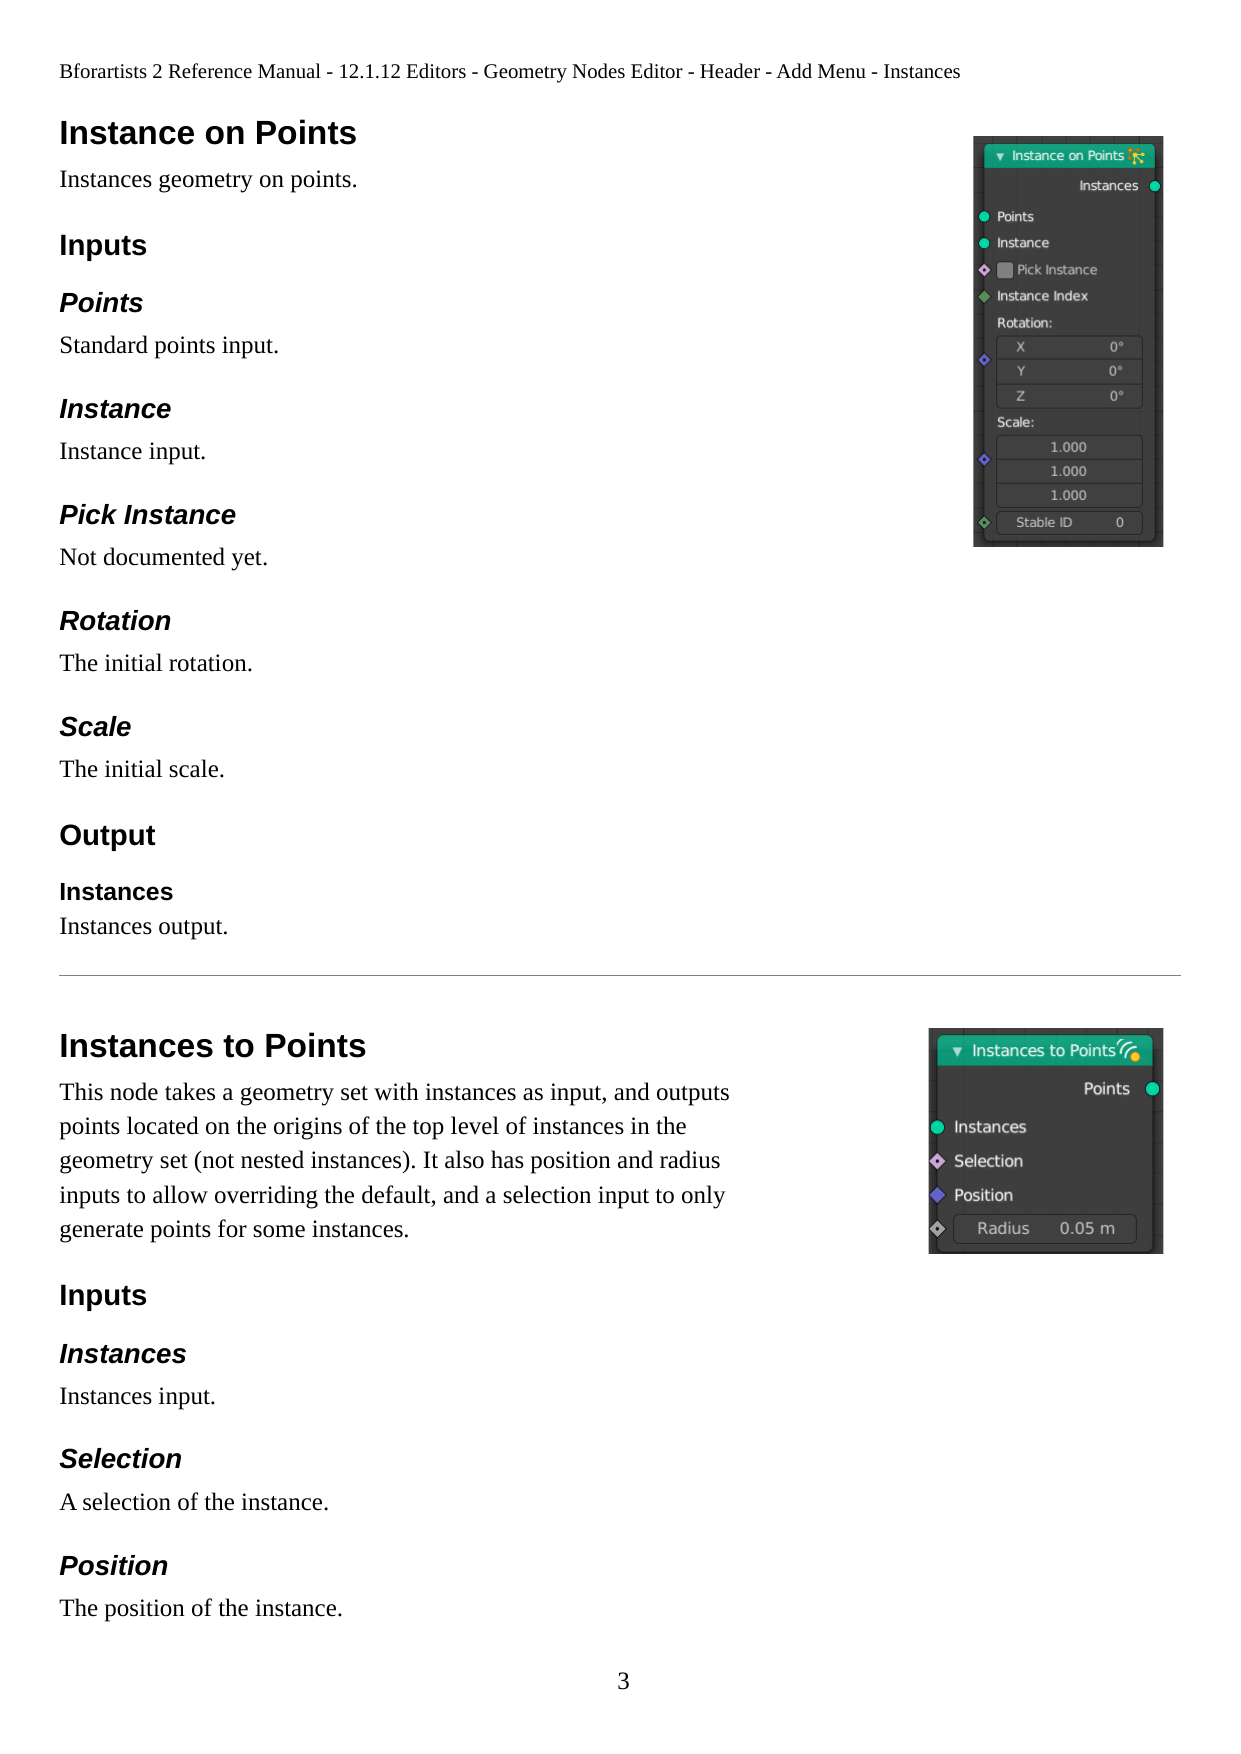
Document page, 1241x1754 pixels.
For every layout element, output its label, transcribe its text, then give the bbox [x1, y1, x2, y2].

text A selection of the instance. [59, 1487, 1181, 1516]
subtitle Instances [59, 1337, 1181, 1369]
subtitle [1164, 227, 1181, 261]
subtitle Instance on Points [59, 113, 1181, 151]
text Not documented yet. [59, 542, 1181, 571]
text [1164, 331, 1181, 359]
text Instances output. [59, 911, 1181, 940]
subtitle Output [59, 818, 1181, 852]
text The position of the instance. [59, 1593, 1181, 1622]
subtitle Pick Instance [59, 498, 973, 530]
text [1164, 436, 1181, 465]
subtitle Inputs [59, 227, 973, 261]
subtitle Position [59, 1549, 1181, 1581]
text Instances input. [59, 1381, 1181, 1410]
subtitle [1164, 286, 1181, 318]
picture [928, 1028, 1164, 1254]
subtitle Instance [59, 392, 973, 424]
text Instances geometry on points. [59, 164, 973, 192]
subtitle Rotation [59, 604, 1181, 636]
subtitle Instances [59, 877, 1181, 905]
subtitle Inputs [59, 1278, 1181, 1312]
text Instance input. [59, 436, 973, 465]
text This node takes a geometry set with instances as input, and outputs points located on the origins of the top level of instances in the geometry set (not nested instances). It also has position and radius inputs to allow overriding the default, and a selection input to only generate points for some instances. [59, 1077, 928, 1243]
subtitle Points [59, 286, 973, 318]
subtitle [1164, 392, 1181, 424]
picture [973, 136, 1164, 547]
subtitle Scale [59, 710, 1181, 742]
subtitle Selection [59, 1443, 1181, 1475]
text The initial rotation. [59, 648, 1181, 677]
subtitle Instances to Points [59, 1026, 1181, 1064]
subtitle [1164, 498, 1181, 530]
text The initial scale. [59, 754, 1181, 783]
text Standard points input. [59, 331, 973, 359]
